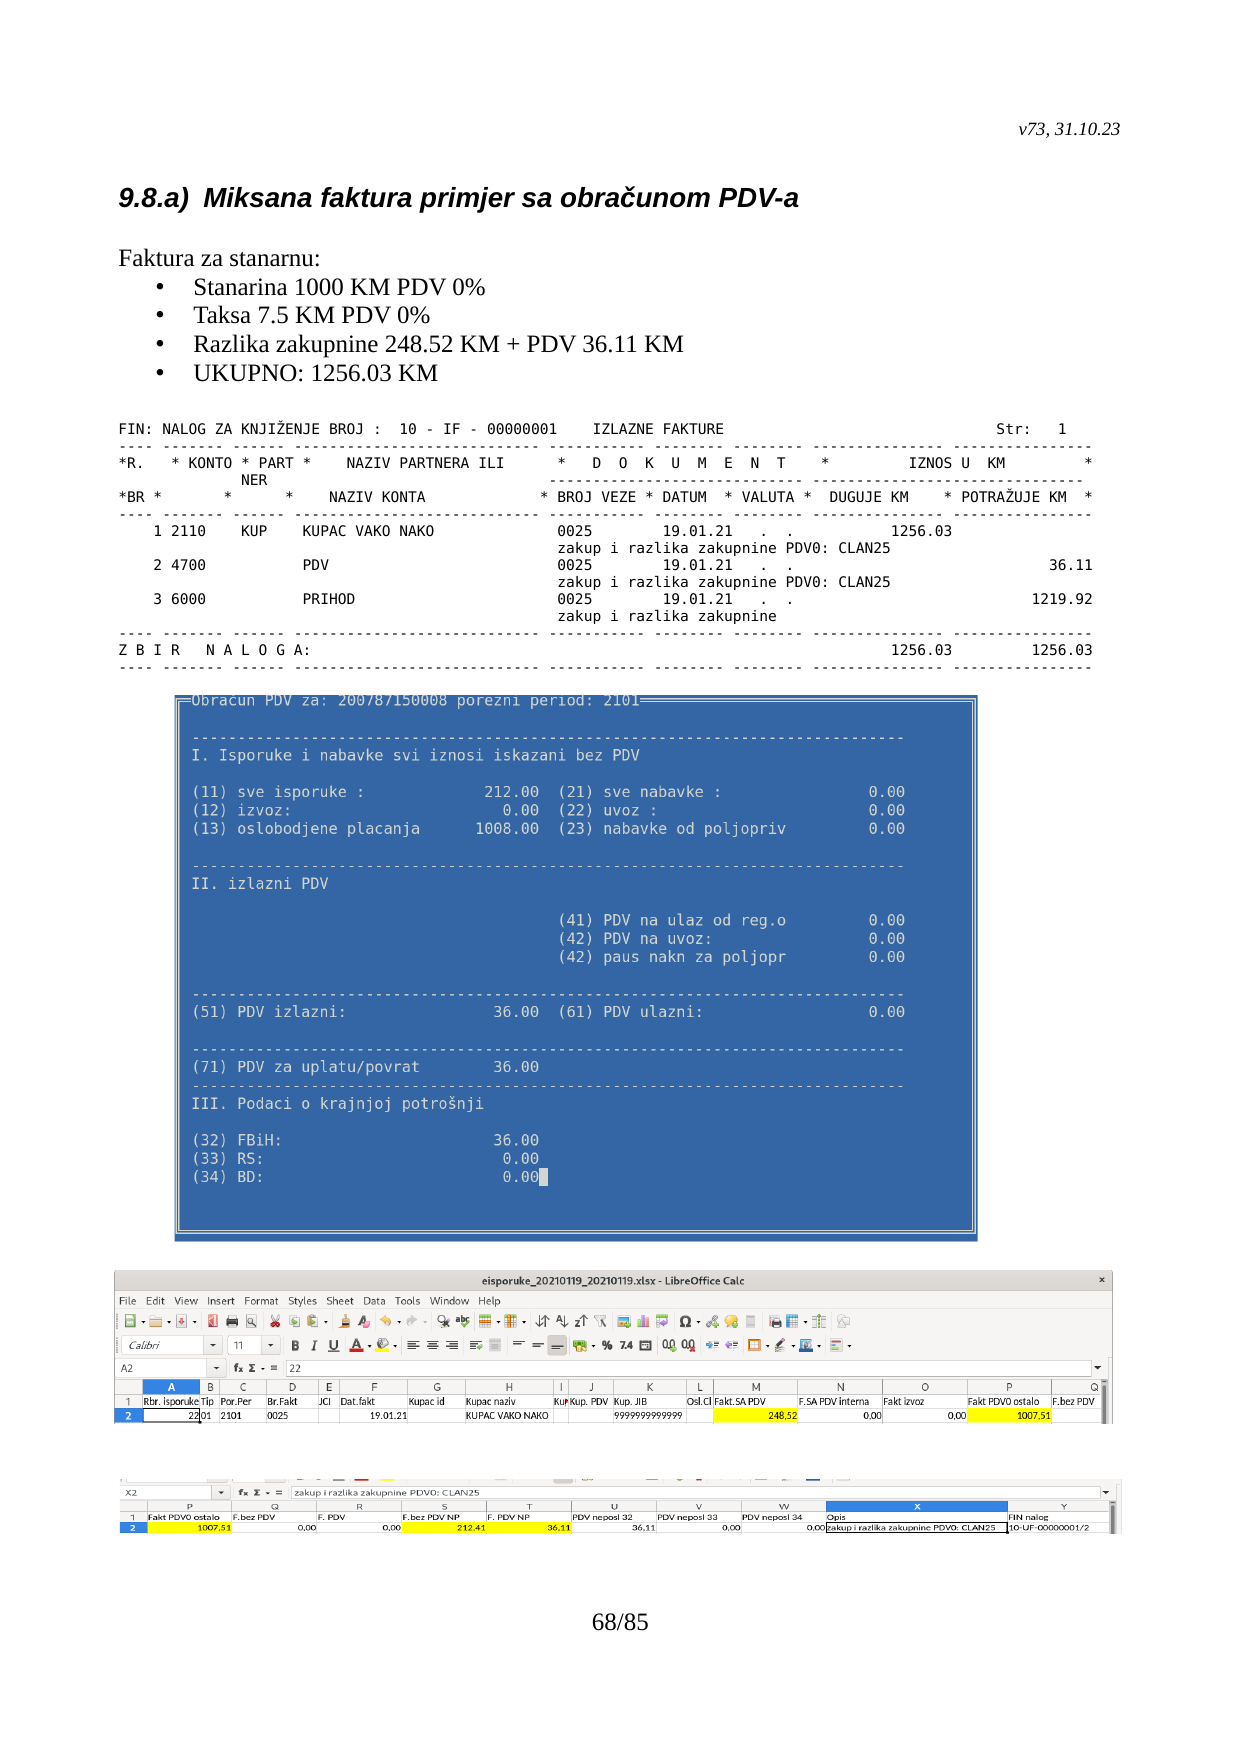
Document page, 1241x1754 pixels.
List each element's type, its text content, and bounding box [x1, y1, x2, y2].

list UKUPNO: 1256.03 KM [156, 358, 1122, 387]
text ---- ------- ------ ---------------------------- ----------- -------- -------- --------------- ---------------- [118, 506, 1122, 523]
picture [113, 1270, 1118, 1424]
text *BR * * * NAZIV KONTA * BROJ VEZE * DATUM * VALUTA * DUGUJE KM * POTRAŽUJE KM * [118, 489, 1122, 506]
text *R. * KONTO * PART * NAZIV PARTNERA ILI * D O K U M E N T * IZNOS U KM * [118, 455, 1122, 472]
text FIN: NALOG ZA KNJIŽENJE BROJ : 10 - IF - 00000001 IZLAZNE FAKTURE Str: 1 [118, 421, 1122, 438]
text zakup i razlika zakupnine PDV0: CLAN25 [118, 573, 1122, 591]
list Stanarina 1000 KM PDV 0% [156, 272, 1122, 301]
text Faktura za stanarnu: [118, 243, 1122, 272]
text zakup i razlika zakupnine [118, 607, 1122, 624]
list Taksa 7.5 KM PDV 0% [156, 301, 1122, 329]
list Razlika zakupnine 248.52 KM + PDV 36.11 KM [156, 329, 1122, 358]
text ---- ------- ------ ---------------------------- ----------- -------- -------- --------------- ---------------- [118, 658, 1122, 675]
text NER ----------------------------- ------------------------------- [118, 472, 1122, 489]
text 3 6000 PRIHOD 0025 19.01.21 . . 1219.92 [118, 591, 1122, 607]
text 2 4700 PDV 0025 19.01.21 . . 36.11 [118, 557, 1122, 573]
text zakup i razlika zakupnine PDV0: CLAN25 [118, 539, 1122, 557]
picture [174, 695, 978, 1242]
text ---- ------- ------ ---------------------------- ----------- -------- -------- --------------- ---------------- [118, 438, 1122, 455]
text ---- ------- ------ ---------------------------- ----------- -------- -------- --------------- ---------------- [118, 624, 1122, 641]
picture [119, 1479, 1124, 1534]
subtitle Miksana faktura primjer sa obračunom PDV-a [118, 182, 1122, 213]
text Z B I R N A L O G A: 1256.03 1256.03 [118, 641, 1122, 658]
text 1 2110 KUP KUPAC VAKO NAKO 0025 19.01.21 . . 1256.03 [118, 523, 1122, 539]
